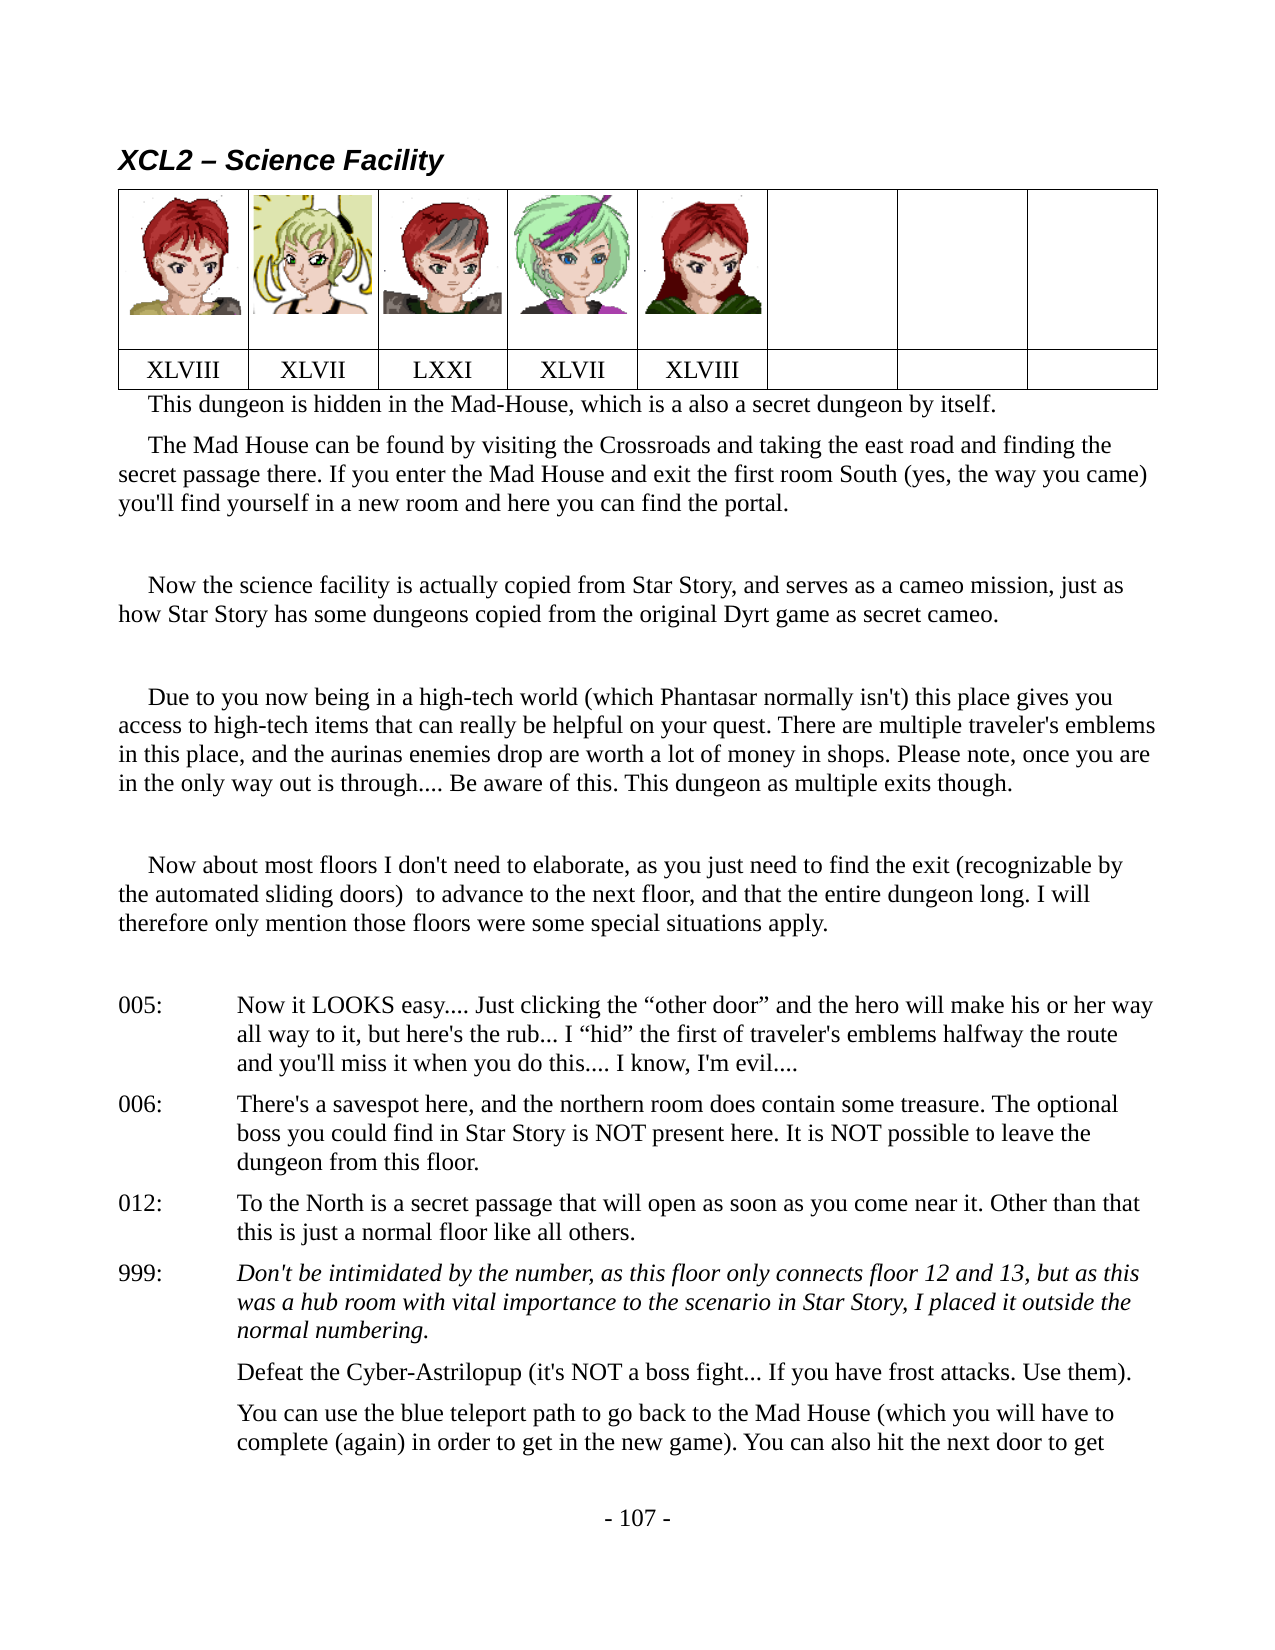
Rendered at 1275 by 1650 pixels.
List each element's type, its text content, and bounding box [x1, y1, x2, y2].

table_cell XLVII [508, 350, 637, 389]
text 006: There's a savespot here, and the northern room does contain some treasure. The optional boss you could find in Star Story is NOT present here. It is NOT possible to leave the dungeon from this floor. [118, 1089, 1157, 1176]
table_header [898, 190, 1027, 349]
table_header [638, 314, 767, 349]
text Defeat the Cyber-Astrilopup (it's NOT a boss fight... If you have frost attacks. Use them). [118, 1357, 1157, 1386]
text 012: To the North is a secret passage that will open as soon as you come near it. Other than that this is just a normal floor like all others. [118, 1188, 1157, 1246]
table_cell [1028, 350, 1157, 389]
text Due to you now being in a high-tech world (which Phantasar normally isn't) this place gives you access to high-tech items that can really be helpful on your quest. There are multiple traveler's emblems in this place, and the aurinas enemies drop are worth a lot of money in shops. Please note, once you are in the only way out is through.... Be aware of this. This dungeon as multiple exits though. [118, 682, 1157, 797]
picture [253, 195, 372, 314]
table_cell [898, 350, 1027, 389]
table_header [379, 190, 507, 349]
table_header [768, 190, 897, 349]
table_header [638, 190, 767, 313]
table_cell XLVIII [119, 350, 248, 389]
table_cell LXXI [379, 350, 507, 389]
table_cell [768, 350, 897, 389]
text This dungeon is hidden in the Mad-House, which is a also a secret dungeon by itself. [118, 390, 1157, 418]
text The Mad House can be found by visiting the Crossroads and taking the east road and finding the secret passage there. If you enter the Mad House and exit the first room South (yes, the way you came) you'll find yourself in a new room and here you can find the portal. [118, 431, 1157, 517]
table_header [1028, 190, 1157, 349]
text Now about most floors I don't need to elaborate, as you just need to find the exit (recognizable by the automated sliding doors) to advance to the next floor, and that the entire dungeon long. I will therefore only mention those floors were some special situations apply. [118, 851, 1157, 937]
text 999: Don't be intimidated by the number, as this floor only connects floor 12 and 13, but as this was a hub room with vital importance to the scenario in Star Story, I placed it outside the normal numbering. [118, 1258, 1157, 1344]
table_header [249, 190, 378, 349]
text 005: Now it LOOKS easy.... Just clicking the “other door” and the hero will make his or her way all way to it, but here's the rub... I “hid” the first of traveler's emblems halfway the route and you'll miss it when you do this.... I know, I'm evil.... [118, 991, 1157, 1077]
table_header [508, 190, 637, 349]
subtitle XCL2 – Science Facility [118, 143, 1157, 177]
table_header [119, 190, 248, 314]
text Now the science facility is actually copied from Star Story, and serves as a cameo mission, just as how Star Story has some dungeons copied from the original Dyrt game as secret cameo. [118, 571, 1157, 628]
text You can use the blue teleport path to go back to the Mad House (which you will have to complete (again) in order to get in the new game). You can also hit the next door to get [118, 1398, 1157, 1456]
picture [513, 195, 632, 314]
picture [383, 195, 502, 314]
picture [643, 195, 762, 314]
picture [124, 195, 242, 315]
table_cell XLVIII [638, 350, 767, 389]
table_header [119, 315, 248, 349]
table_cell XLVII [249, 350, 378, 389]
